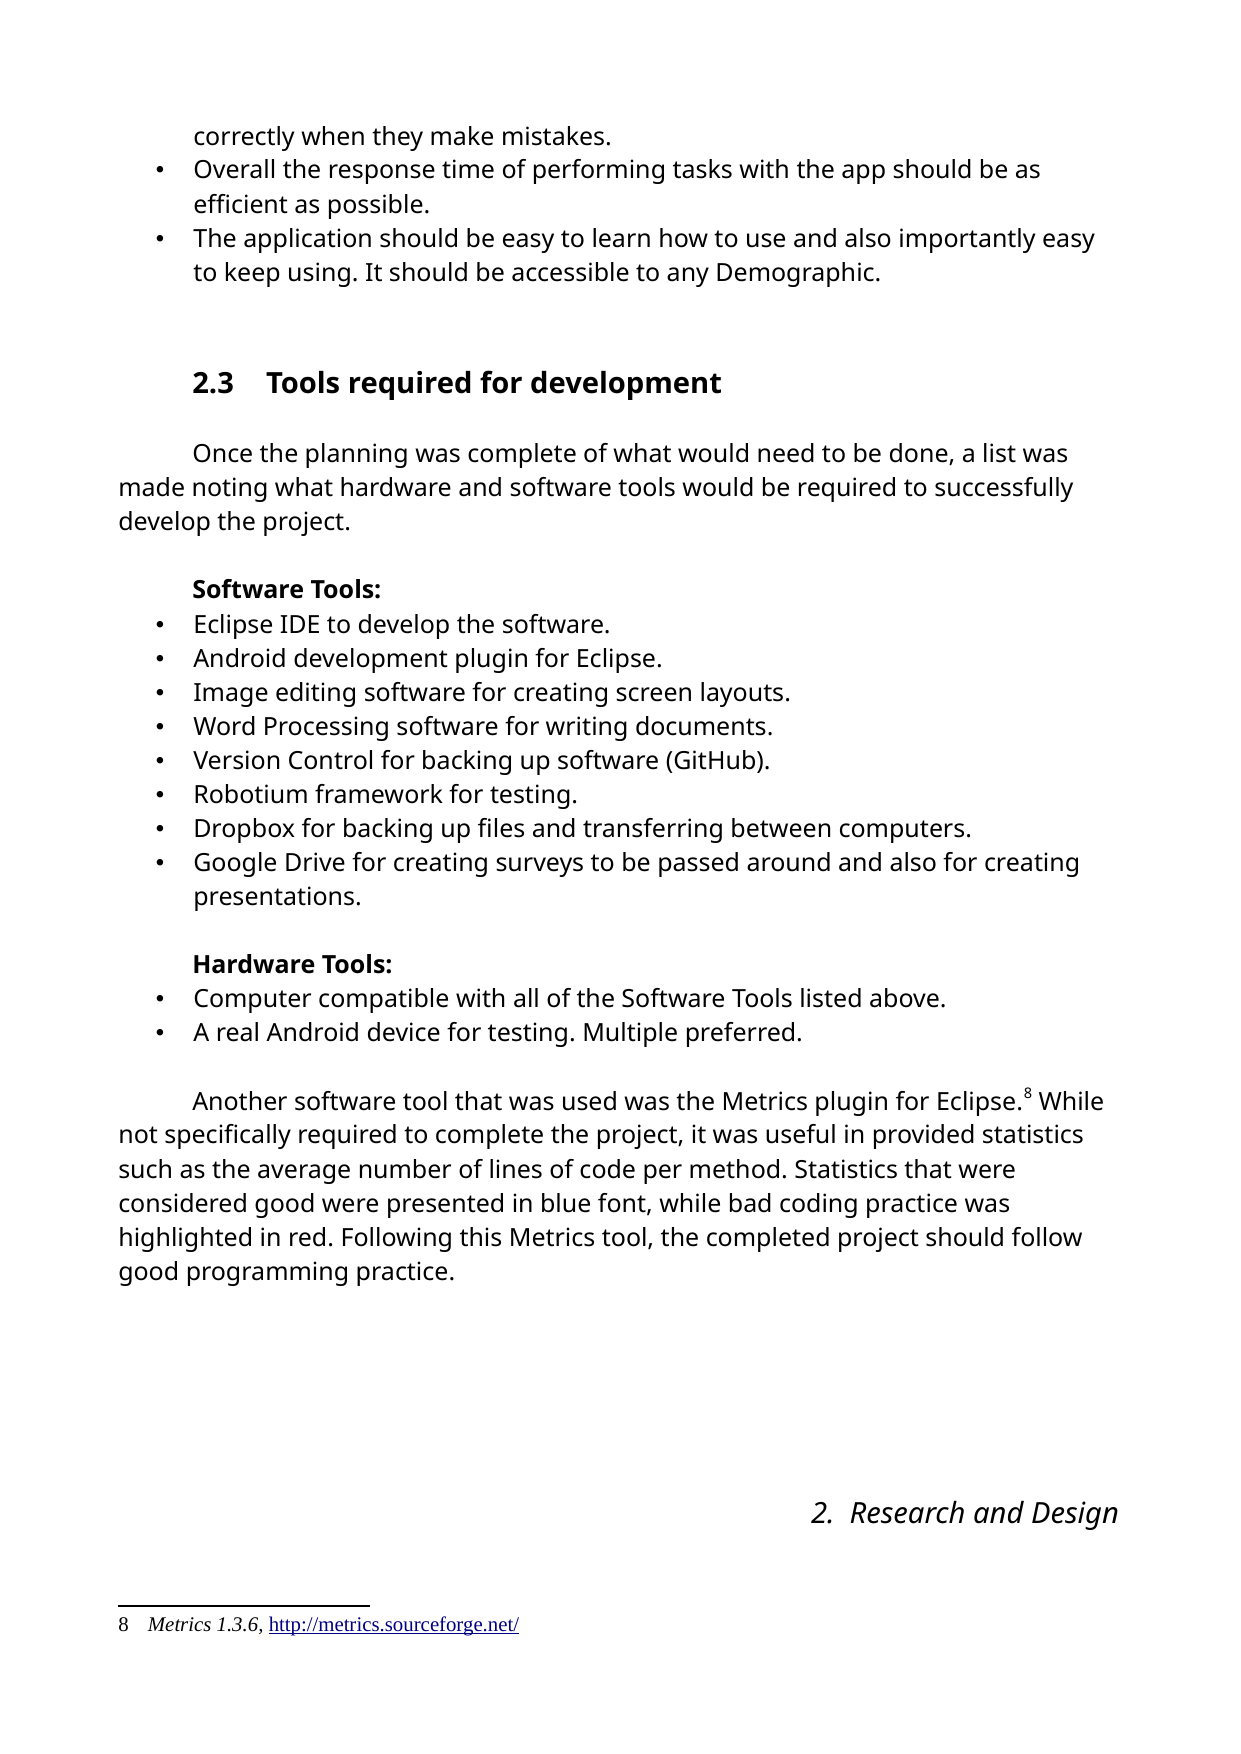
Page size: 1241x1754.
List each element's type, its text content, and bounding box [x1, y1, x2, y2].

list Computer compatible with all of the Software Tools listed above. [156, 981, 1122, 1015]
list A real Android device for testing. Multiple preferred. [156, 1015, 1122, 1049]
list Android development plugin for Eclipse. [156, 640, 1122, 674]
text Metrics 1.3.6, http://metrics.sourceforge.net/ [118, 1612, 1122, 1636]
text Once the planning was complete of what would need to be done, a list was made noting what hardware and software tools would be required to successfully develop the project. [118, 436, 1122, 538]
list The application should be easy to learn how to use and also importantly easy to keep using. It should be accessible to any Demographic. [156, 220, 1122, 288]
list Word Processing software for writing documents. [156, 708, 1122, 742]
list correctly when they make mistakes. [156, 118, 1122, 152]
text 2.3 Tools required for development [118, 362, 1122, 402]
text 2. Research and Design [118, 1492, 1122, 1532]
list Robotium framework for testing. [156, 777, 1122, 811]
text Hardware Tools: [118, 947, 1122, 981]
list Dropbox for backing up files and transferring between computers. [156, 811, 1122, 845]
list Google Drive for creating surveys to be passed around and also for creating presentations. [156, 845, 1122, 913]
list Version Control for backing up software (GitHub). [156, 742, 1122, 777]
list Image editing software for creating screen layouts. [156, 674, 1122, 708]
text Another software tool that was used was the Metrics plugin for Eclipse. While not specifically required to complete the project, it was useful in provided statistics such as the average number of lines of code per method. Statistics that were considered good were presented in blue font, while bad coding practice was highlighted in red. Following this Metrics tool, the completed project should follow good programming practice. [118, 1083, 1122, 1287]
text Software Tools: [118, 572, 1122, 606]
list Overall the response time of performing tasks with the app should be as efficient as possible. [156, 152, 1122, 220]
list Eclipse IDE to develop the software. [156, 606, 1122, 640]
